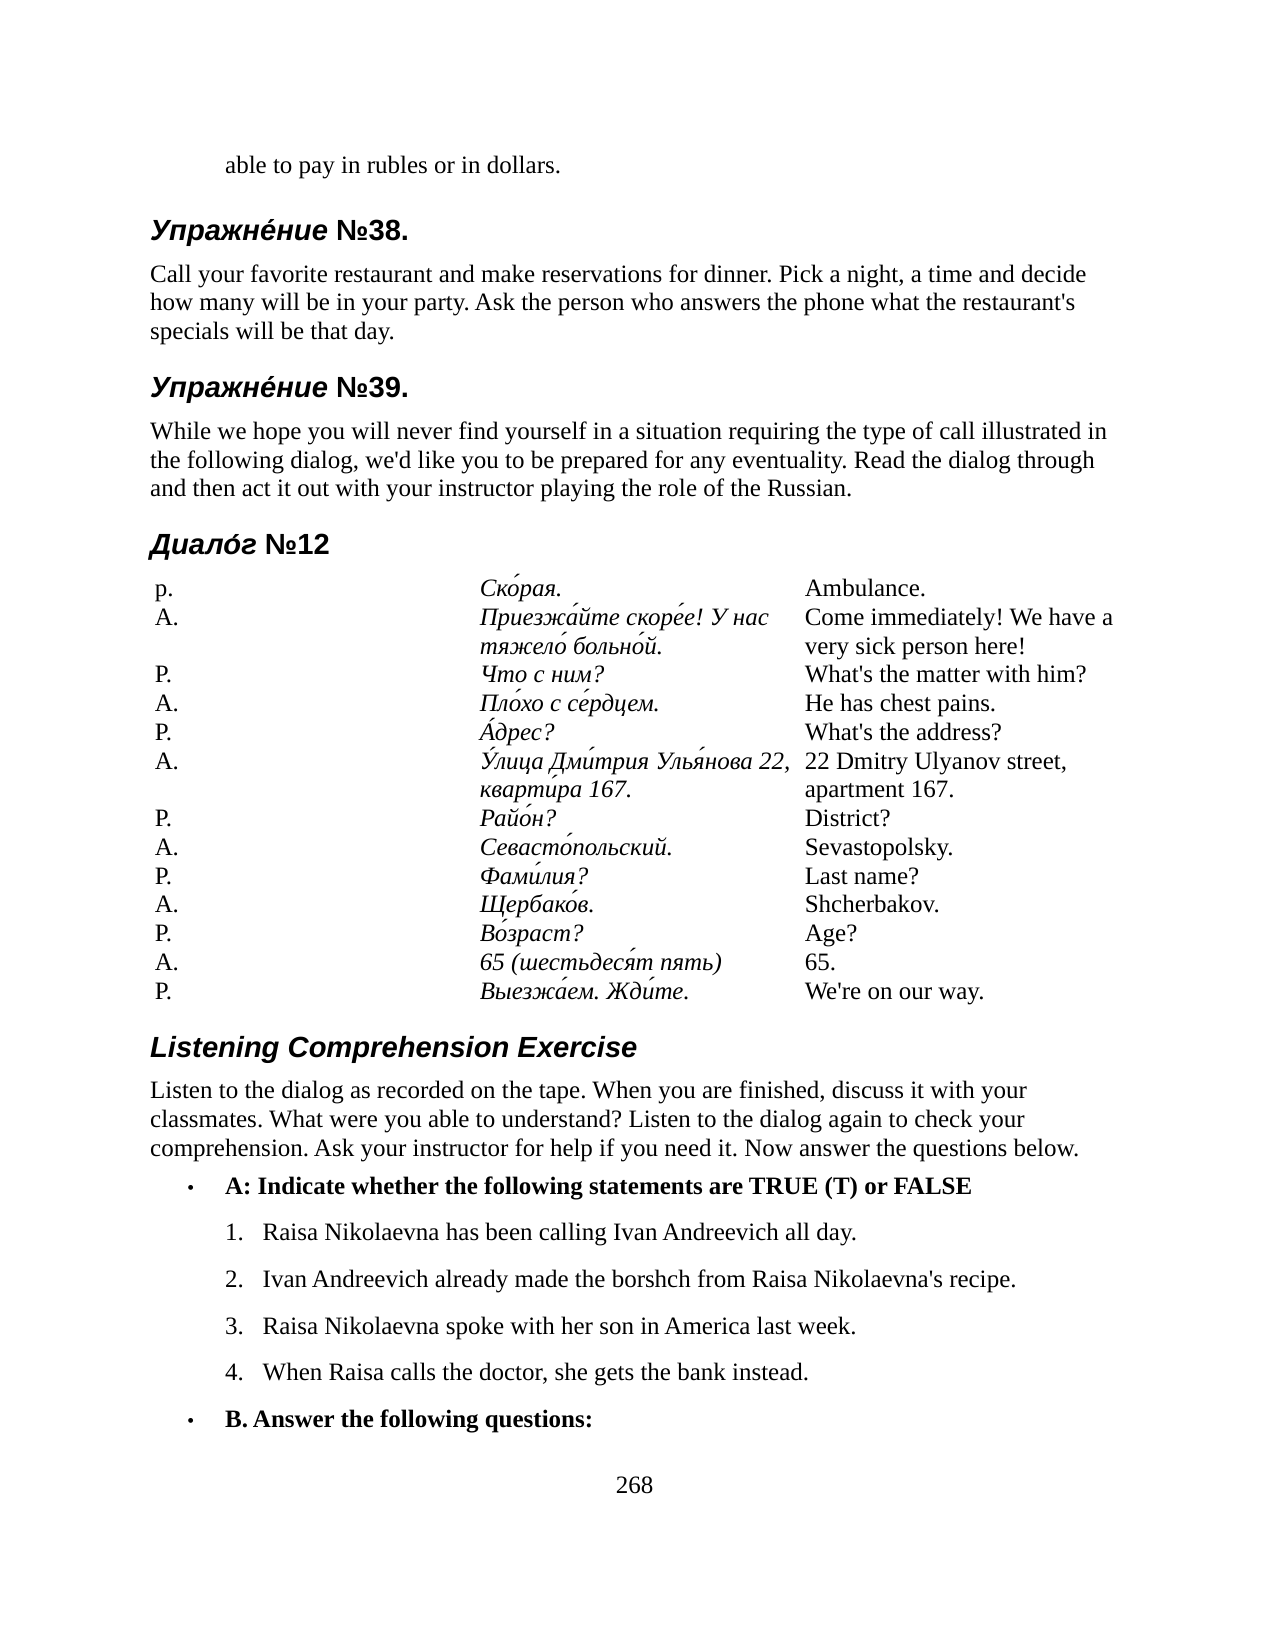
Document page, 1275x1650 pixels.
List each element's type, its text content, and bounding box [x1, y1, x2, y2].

table_cell Севасто́польский. [475, 832, 800, 861]
table_cell Райо́н? [475, 803, 800, 832]
table_cell Приезжа́йте скоре́е! У нас тяжело́ больно́й. [475, 602, 800, 659]
table_cell Come immediately! We have a very sick person here! [800, 602, 1125, 659]
table_cell Что с ним? [475, 660, 800, 688]
list When Raisa calls the doctor, she gets the bank instead. [225, 1357, 1125, 1386]
table_cell Во́зраст? [475, 918, 800, 947]
table_cell P. [150, 861, 475, 889]
table_header Ско́рая. [475, 573, 800, 602]
table_header p. [150, 573, 475, 602]
table_cell Age? [800, 918, 1125, 947]
table_cell 65 (шестьдеся́т пять) [475, 947, 800, 976]
table_cell A. [150, 832, 475, 861]
table_cell Выезжа́ем. Жди́те. [475, 976, 800, 1004]
table_cell Пло́хо с се́рдцем. [475, 688, 800, 717]
list Raisa Nikolaevna has been calling Ivan Andreevich all day. [225, 1217, 1125, 1246]
text Listen to the dialog as recorded on the tape. When you are finished, discuss it with your classmates. What were you able to understand? Listen to the dialog again to check your comprehension. Ask your instructor for help if you need it. Now answer the questions below. [150, 1076, 1125, 1162]
list Raisa Nikolaevna spoke with her son in America last week. [225, 1311, 1125, 1339]
table_cell Last name? [800, 861, 1125, 889]
list Ivan Andreevich already made the borshch from Raisa Nikolaevna's recipe. [225, 1264, 1125, 1293]
table_cell Sevastopolsky. [800, 832, 1125, 861]
table_cell He has chest pains. [800, 688, 1125, 717]
table_header Ambulance. [800, 573, 1125, 602]
table_cell District? [800, 803, 1125, 832]
table_cell A. [150, 890, 475, 918]
table_cell A. [150, 602, 475, 659]
table_cell 22 Dmitry Ulyanov street, apartment 167. [800, 746, 1125, 803]
table_cell 65. [800, 947, 1125, 976]
table_cell P. [150, 918, 475, 947]
table_cell A. [150, 947, 475, 976]
table_cell What's the matter with him? [800, 660, 1125, 688]
table_cell У́лица Дми́трия Улья́нова 22, кварти́ра 167. [475, 746, 800, 803]
table_cell A. [150, 746, 475, 803]
subtitle Упражне́ние №39. [150, 370, 1125, 403]
table_cell P. [150, 976, 475, 1004]
list A: Indicate whether the following statements are TRUE (T) or FALSE [187, 1171, 1125, 1199]
subtitle Диало́г №12 [150, 527, 1125, 561]
table_cell P. [150, 803, 475, 832]
list able to pay in rubles or in dollars. [187, 150, 1125, 179]
subtitle Listening Comprehension Exercise [150, 1029, 1125, 1063]
text While we hope you will never find yourself in a situation requiring the type of call illustrated in the following dialog, we'd like you to be prepared for any eventuality. Read the dialog through and then act it out with your instructor playing the role of the Russian. [150, 416, 1125, 502]
table_cell P. [150, 660, 475, 688]
table_cell Фами́лия? [475, 861, 800, 889]
table_cell P. [150, 717, 475, 746]
table_cell Shcherbakov. [800, 890, 1125, 918]
table_cell We're on our way. [800, 976, 1125, 1004]
table_cell А́дрес? [475, 717, 800, 746]
text Call your favorite restaurant and make reservations for dinner. Pick a night, a time and decide how many will be in your party. Ask the person who answers the phone what the restaurant's specials will be that day. [150, 259, 1125, 345]
table_cell Щербако́в. [475, 890, 800, 918]
list B. Answer the following questions: [187, 1404, 1125, 1433]
subtitle Упражне́ние №38. [150, 213, 1125, 246]
table_cell What's the address? [800, 717, 1125, 746]
table_cell A. [150, 688, 475, 717]
